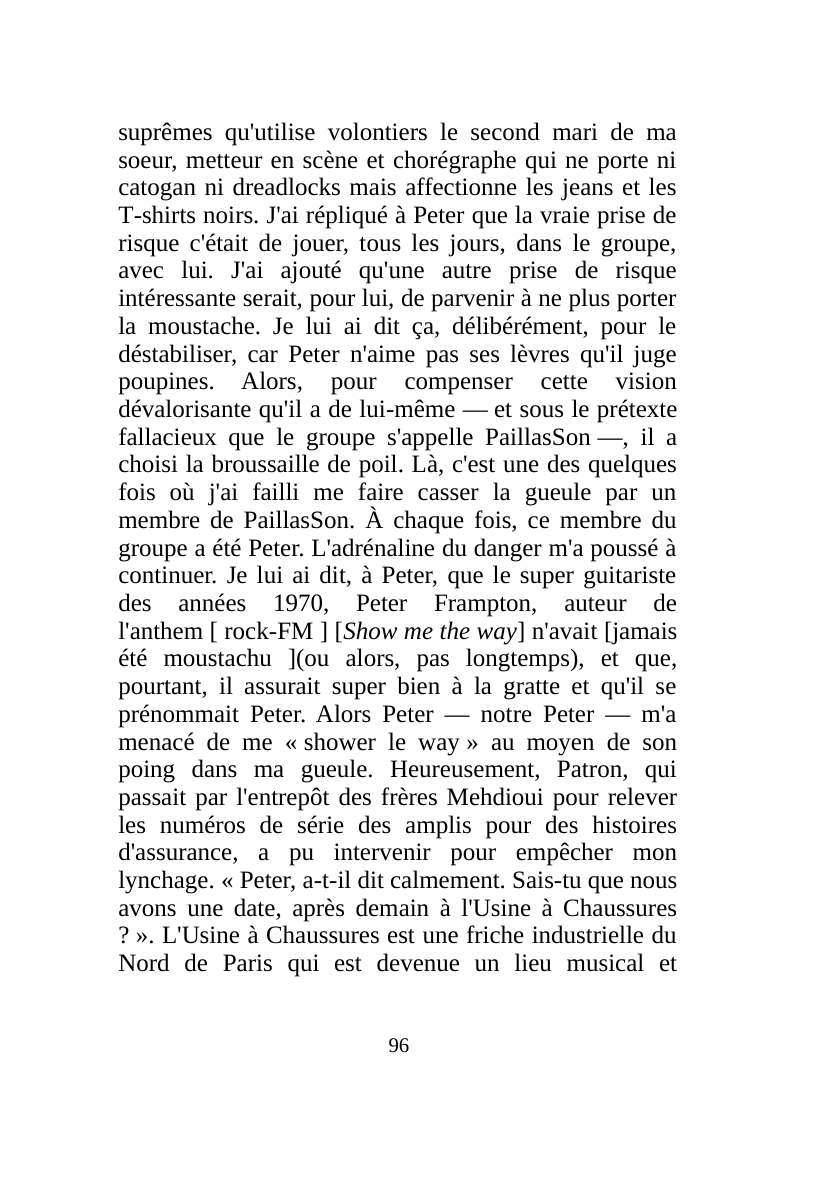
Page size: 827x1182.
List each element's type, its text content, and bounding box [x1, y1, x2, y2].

text suprêmes qu'utilise volontiers le second mari de ma soeur, metteur en scène et chorégraphe qui ne porte ni catogan ni dreadlocks mais affectionne les jeans et les T‑shirts noirs. J'ai répliqué à Peter que la vraie prise de risque c'était de jouer, tous les jours, dans le groupe, avec lui. J'ai ajouté qu'une autre prise de risque intéressante serait, pour lui, de parvenir à ne plus porter la moustache. Je lui ai dit ça, délibérément, pour le déstabiliser, car Peter n'aime pas ses lèvres qu'il juge poupines. Alors, pour compenser cette vision dévalorisante qu'il a de lui‑même — et sous le prétexte fallacieux que le groupe s'appelle PaillasSon —, il a choisi la broussaille de poil. Là, c'est une des quelques fois où j'ai failli me faire casser la gueule par un membre de PaillasSon. À chaque fois, ce membre du groupe a été Peter. L'adrénaline du danger m'a poussé à continuer. Je lui ai dit, à Peter, que le super guitariste des années 1970, Peter Frampton, auteur de l'anthem [ rock‑FM ] [Show me the way] n'avait [jamais été moustachu ](ou alors, pas longtemps), et que, pourtant, il assurait super bien à la gratte et qu'il se prénommait Peter. Alors Peter — notre Peter — m'a menacé de me « shower le way » au moyen de son poing dans ma gueule. Heureusement, Patron, qui passait par l'entrepôt des frères Mehdioui pour relever les numéros de série des amplis pour des histoires d'assurance, a pu intervenir pour empêcher mon lynchage. « Peter, a‑t‑il dit calmement. Sais‑tu que nous avons une date, après demain à l'Usine à Chaussures ? ». L'Usine à Chaussures est une friche industrielle du Nord de Paris qui est devenue un lieu musical et [118, 118, 677, 977]
